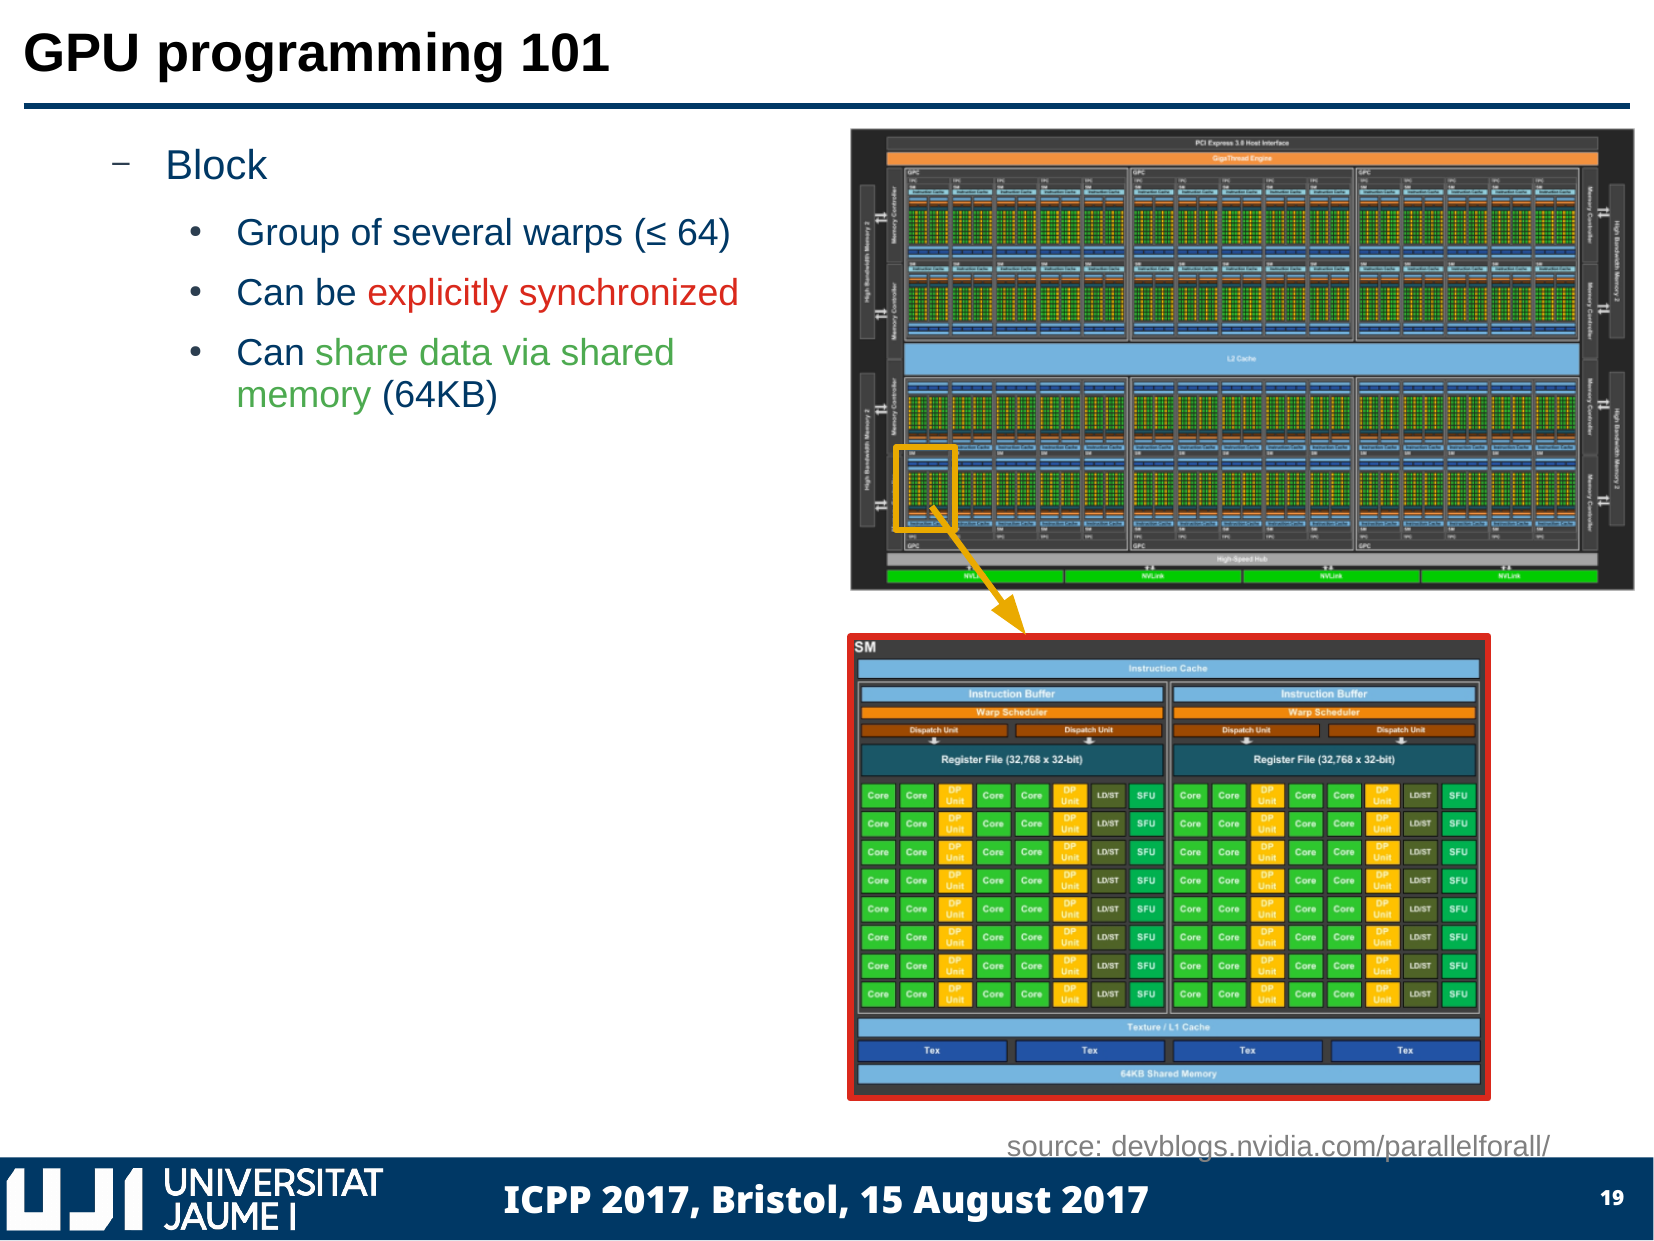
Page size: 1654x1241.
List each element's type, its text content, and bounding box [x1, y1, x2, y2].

list Block Group of several warps (≤ 64) Can be explicitly synchronized Can share data via shared memory (64KB) [23, 141, 808, 1134]
text_box source: devblogs.nvidia.com/parallelforall/ [992, 1122, 1567, 1170]
picture [899, 450, 952, 527]
picture [0, 1158, 390, 1241]
picture [850, 128, 1635, 591]
title GPU programming 101 [23, 0, 1630, 107]
picture [854, 640, 1485, 1095]
